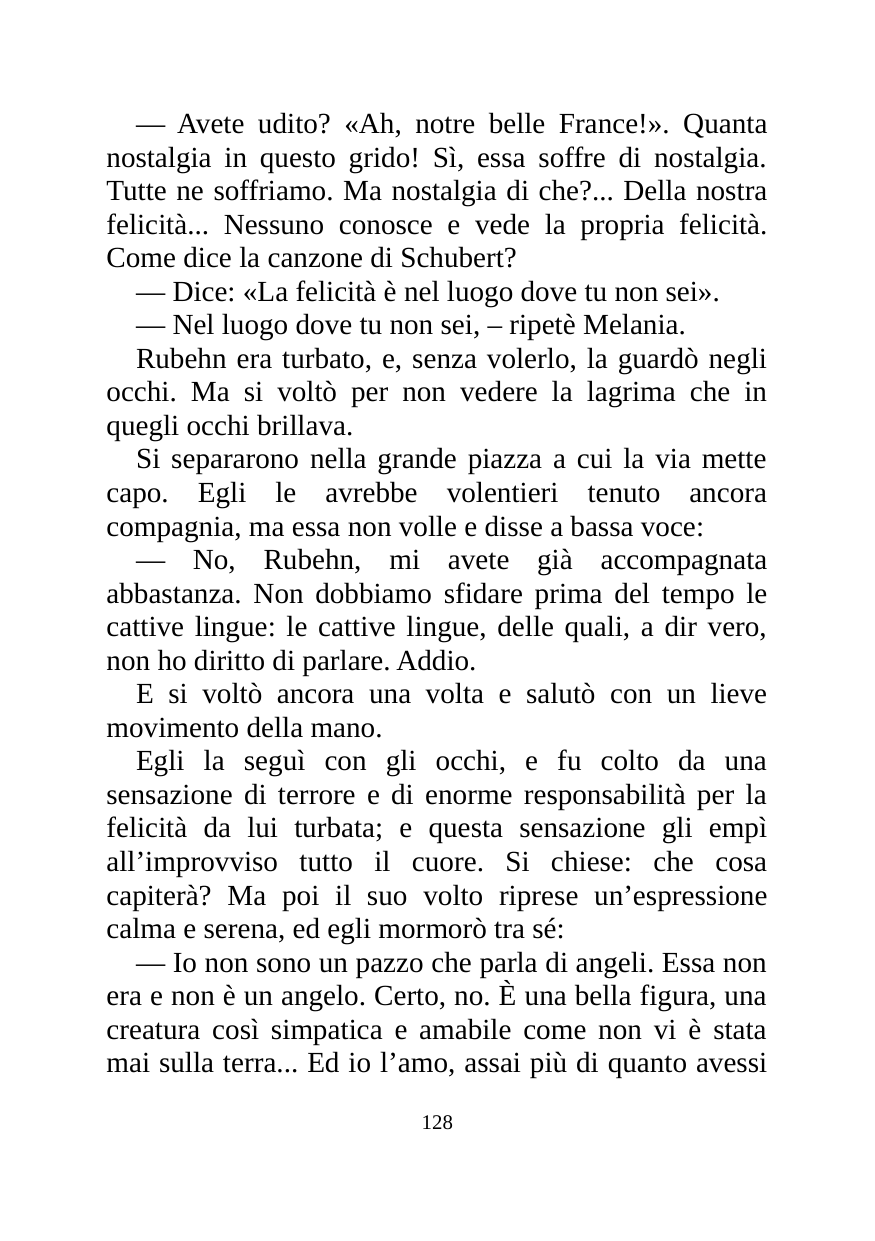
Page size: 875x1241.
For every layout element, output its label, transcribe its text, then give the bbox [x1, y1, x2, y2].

text — Io non sono un pazzo che parla di angeli. Essa non era e non è un angelo. Certo, no. È una bella figura, una creatura così simpatica e amabile come non vi è stata mai sulla terra... Ed io l’amo, assai più di quanto avessi [106, 945, 768, 1079]
text — Avete udito? «Ah, notre belle France!». Quanta nostalgia in questo grido! Sì, essa soffre di nostalgia. Tutte ne soffriamo. Ma nostalgia di che?... Della nostra felicità... Nessuno conosce e vede la propria felicità. Come dice la canzone di Schubert? [106, 106, 768, 274]
text — No, Rubehn, mi avete già accompagnata abbastanza. Non dobbiamo sfidare prima del tempo le cattive lingue: le cattive lingue, delle quali, a dir vero, non ho diritto di parlare. Addio. [106, 542, 768, 676]
text — Dice: «La felicità è nel luogo dove tu non sei». [106, 274, 768, 307]
text Si separarono nella grande piazza a cui la via mette capo. Egli le avrebbe volentieri tenuto ancora compagnia, ma essa non volle e disse a bassa voce: [106, 442, 768, 542]
text — Nel luogo dove tu non sei, – ripetè Melania. [106, 307, 768, 341]
text E si voltò ancora una volta e salutò con un lieve movimento della mano. [106, 676, 768, 743]
text Egli la seguì con gli occhi, e fu colto da una sensazione di terrore e di enorme responsabilità per la felicità da lui turbata; e questa sensazione gli empì all’improvviso tutto il cuore. Si chiese: che cosa capiterà? Ma poi il suo volto riprese un’espressione calma e serena, ed egli mormorò tra sé: [106, 743, 768, 945]
text Rubehn era turbato, e, senza volerlo, la guardò negli occhi. Ma si voltò per non vedere la lagrima che in quegli occhi brillava. [106, 341, 768, 442]
